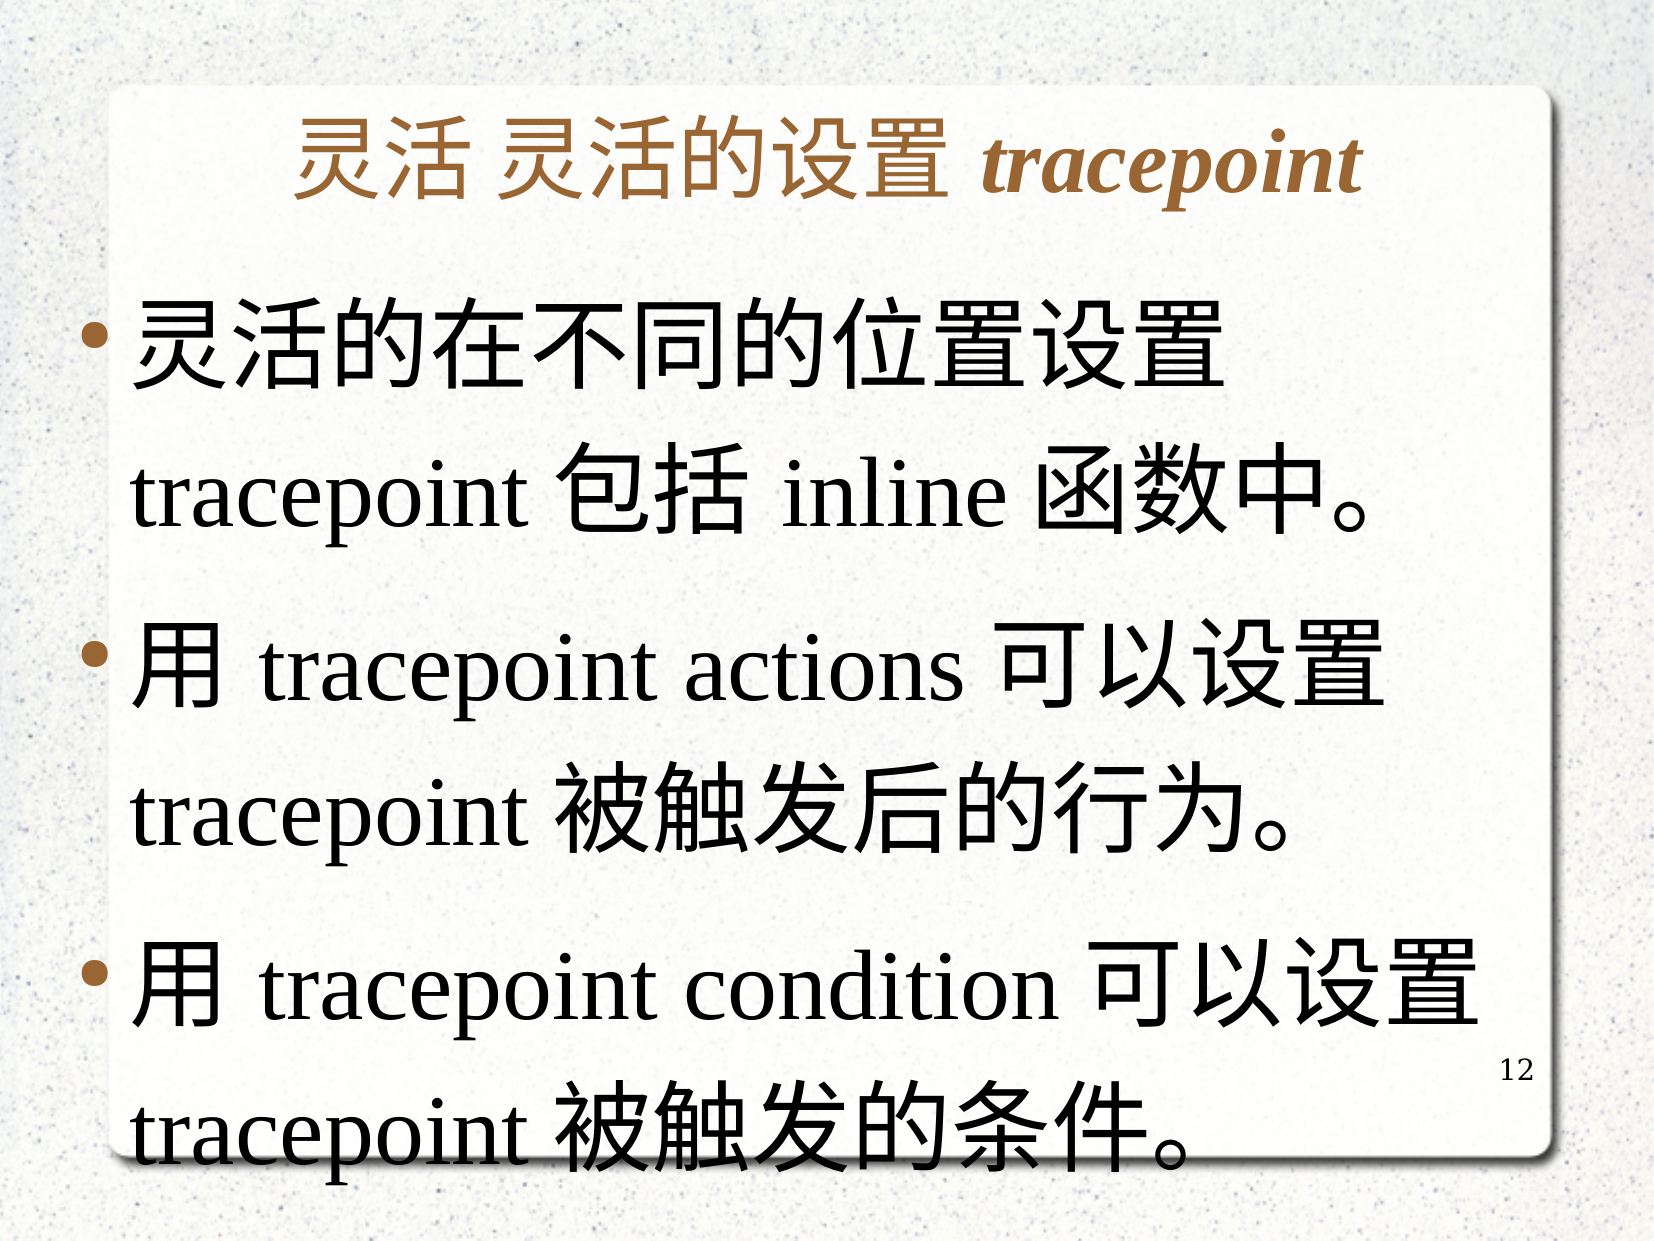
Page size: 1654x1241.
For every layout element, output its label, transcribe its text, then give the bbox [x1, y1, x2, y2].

title 灵活 灵活的设置tracepoint [82, 49, 1571, 257]
list 灵活的在不同的位置设置tracepoint包括inline函数中。 用tracepoint actions可以设置tracepoint被触发后的行为。 用tracepoint condition可以设置tracepoint被触发的条件。 [59, 265, 1548, 1093]
picture [0, 0, 1654, 1241]
